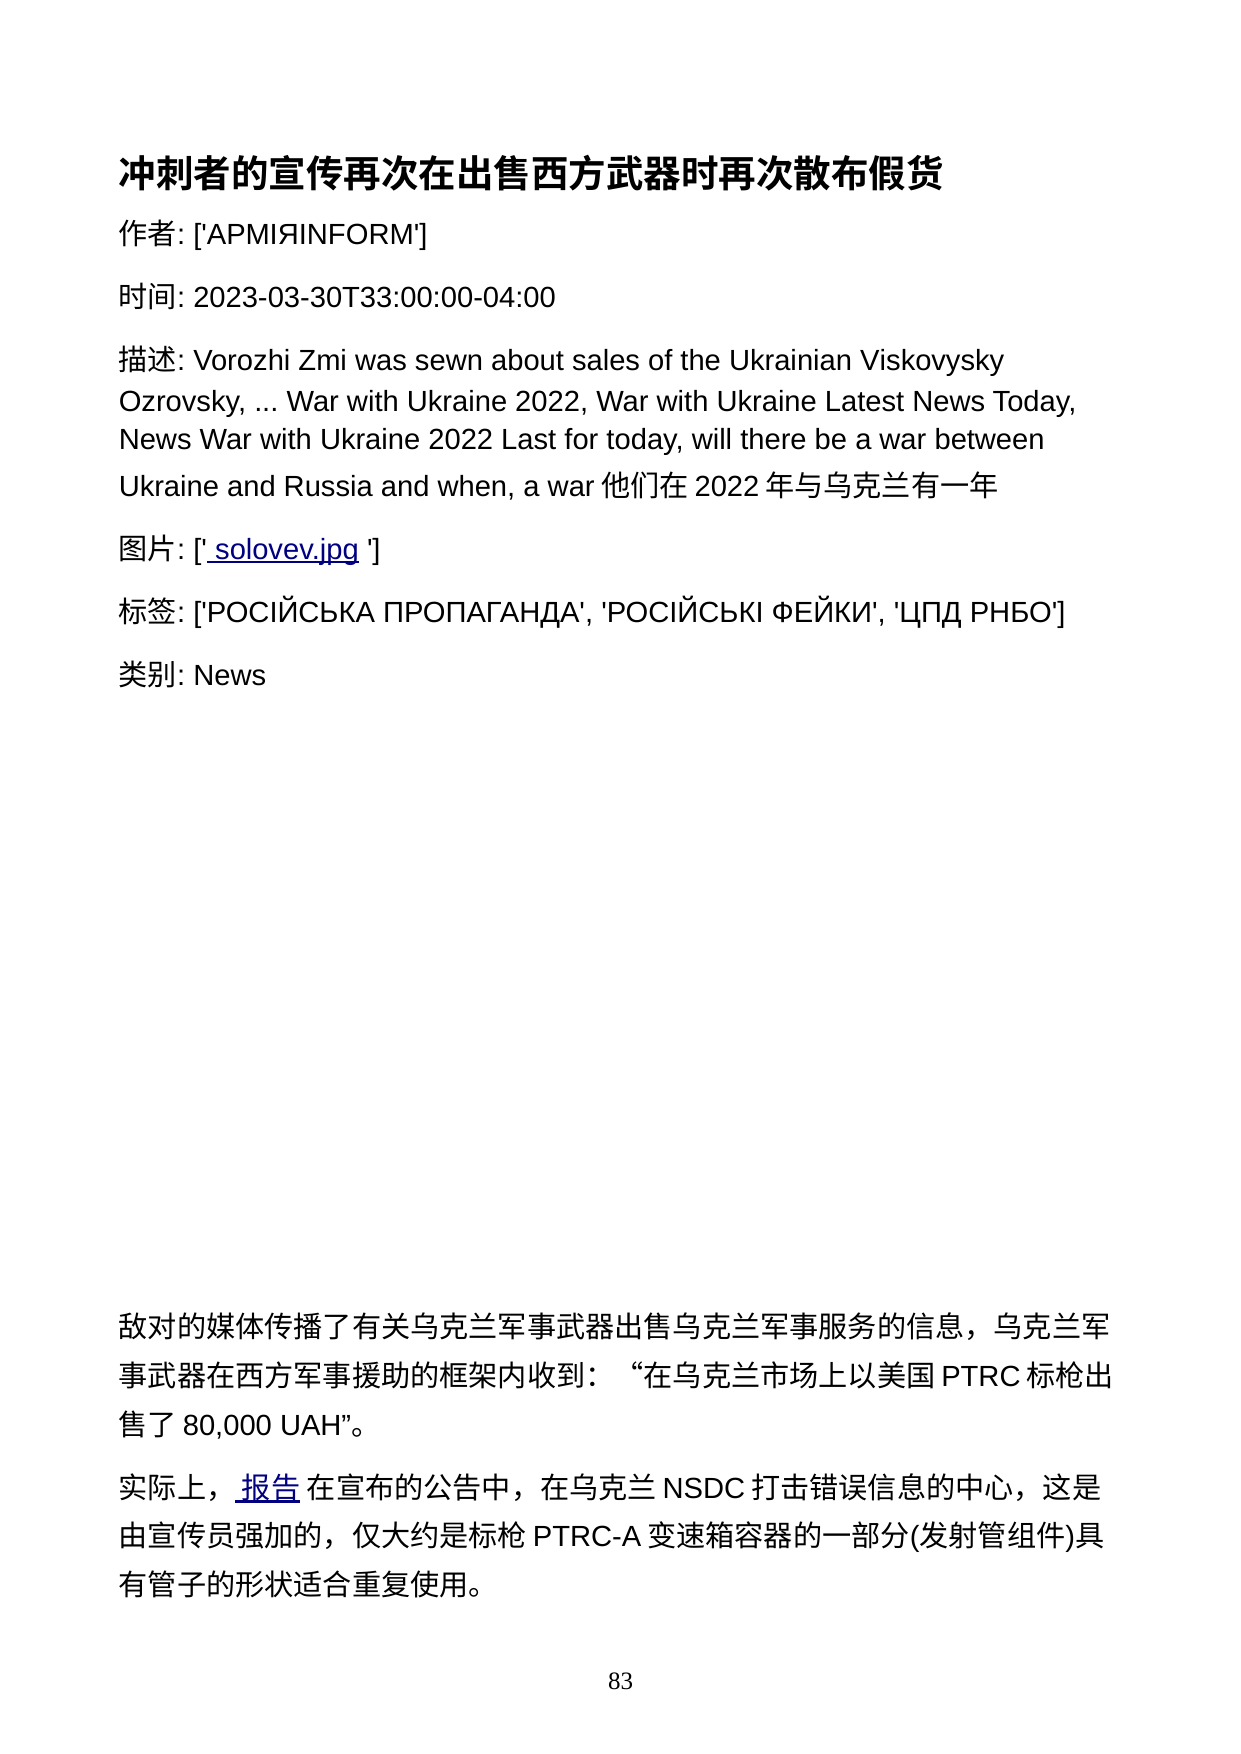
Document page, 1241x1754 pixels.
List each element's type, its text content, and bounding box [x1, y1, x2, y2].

text 标签: ['РОСІЙСЬКА ПРОПАГАНДА', 'РОСІЙСЬКІ ФЕЙКИ', 'ЦПД РНБО'] [118, 588, 1122, 631]
subtitle 冲刺者的宣传再次在出售西方武器时再次散布假货 [118, 143, 1122, 198]
text 时间: 2023-03-30T33:00:00-04:00 [118, 273, 1122, 316]
text 描述: Vorozhi Zmі was sewn about sales of the Ukrainian Vіskovysky Ozrovsky, ... War with Ukraine 2022, War with Ukraine Latest News Today, News War with Ukraine 2022 Last for today, will there be a war between Ukraine and Russia and when, a war他们在2022年与乌克兰有一年 [118, 337, 1122, 504]
text 类别: News [118, 652, 1122, 694]
text 图片: [' solovev.jpg '] [118, 525, 1122, 568]
text 作者: ['АРМІЯINFORM'] [118, 210, 1122, 253]
text 敌对的媒体传播了有关乌克兰军事武器出售乌克兰军事服务的信息，乌克兰军事武器在西方军事援助的框架内收到：“在乌克兰市场上以美国PTRC标枪出售了80,000 UAH”。 [118, 715, 1122, 1443]
text 实际上， 报告 在宣布的公告中，在乌克兰NSDC打击错误信息的中心，这是由宣传员强加的，仅大约是标枪PTRC-A变速箱容器的一部分(发射管组件)具有管子的形状适合重复使用。 [118, 1464, 1122, 1604]
